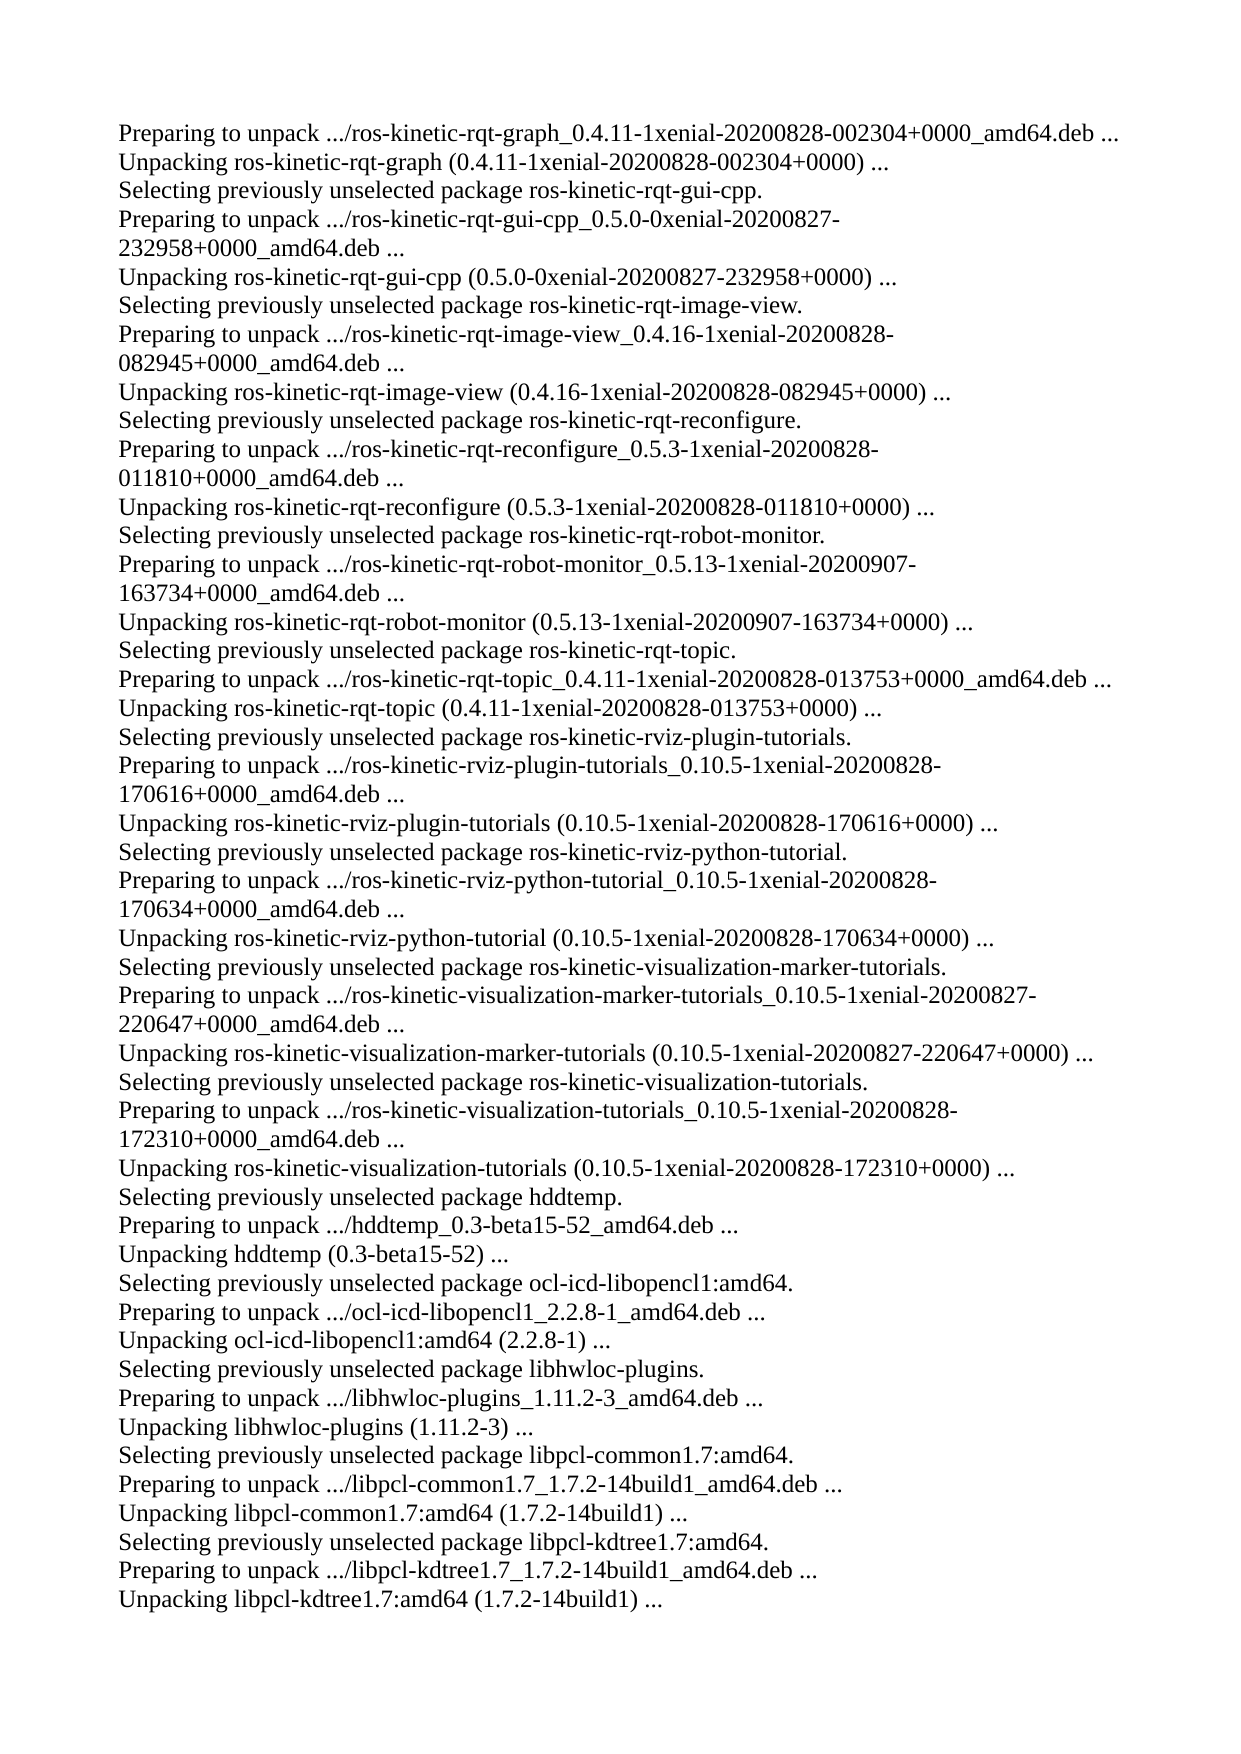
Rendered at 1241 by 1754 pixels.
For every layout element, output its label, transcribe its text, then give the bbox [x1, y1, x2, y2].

text Preparing to unpack .../ros-kinetic-rqt-graph_0.4.11-1xenial-20200828-002304+0000_amd64.deb ... [118, 118, 1122, 147]
text Unpacking ros-kinetic-rqt-graph (0.4.11-1xenial-20200828-002304+0000) ... [118, 147, 1122, 176]
text Preparing to unpack .../hddtemp_0.3-beta15-52_amd64.deb ... [118, 1211, 1122, 1239]
text Preparing to unpack .../ros-kinetic-visualization-tutorials_0.10.5-1xenial-20200828-172310+0000_amd64.deb ... [118, 1096, 1122, 1153]
text Preparing to unpack .../libpcl-common1.7_1.7.2-14build1_amd64.deb ... [118, 1469, 1122, 1498]
text Unpacking ros-kinetic-rviz-python-tutorial (0.10.5-1xenial-20200828-170634+0000) ... [118, 923, 1122, 952]
text Preparing to unpack .../ros-kinetic-rqt-topic_0.4.11-1xenial-20200828-013753+0000_amd64.deb ... [118, 664, 1122, 693]
text Selecting previously unselected package ros-kinetic-visualization-marker-tutorials. [118, 952, 1122, 981]
text Preparing to unpack .../ros-kinetic-rviz-plugin-tutorials_0.10.5-1xenial-20200828-170616+0000_amd64.deb ... [118, 751, 1122, 808]
text Preparing to unpack .../libhwloc-plugins_1.11.2-3_amd64.deb ... [118, 1383, 1122, 1412]
text Selecting previously unselected package ros-kinetic-rviz-plugin-tutorials. [118, 722, 1122, 751]
text Unpacking ros-kinetic-visualization-tutorials (0.10.5-1xenial-20200828-172310+0000) ... [118, 1153, 1122, 1182]
text Unpacking ros-kinetic-rqt-gui-cpp (0.5.0-0xenial-20200827-232958+0000) ... [118, 262, 1122, 291]
text Unpacking libpcl-kdtree1.7:amd64 (1.7.2-14build1) ... [118, 1584, 1122, 1613]
text Unpacking ros-kinetic-visualization-marker-tutorials (0.10.5-1xenial-20200827-220647+0000) ... [118, 1038, 1122, 1067]
text Unpacking ros-kinetic-rqt-topic (0.4.11-1xenial-20200828-013753+0000) ... [118, 693, 1122, 722]
text Unpacking ros-kinetic-rqt-reconfigure (0.5.3-1xenial-20200828-011810+0000) ... [118, 492, 1122, 521]
text Preparing to unpack .../ocl-icd-libopencl1_2.2.8-1_amd64.deb ... [118, 1297, 1122, 1326]
text Unpacking ros-kinetic-rviz-plugin-tutorials (0.10.5-1xenial-20200828-170616+0000) ... [118, 808, 1122, 837]
text Preparing to unpack .../ros-kinetic-rqt-image-view_0.4.16-1xenial-20200828-082945+0000_amd64.deb ... [118, 319, 1122, 377]
text Preparing to unpack .../ros-kinetic-rqt-reconfigure_0.5.3-1xenial-20200828-011810+0000_amd64.deb ... [118, 434, 1122, 492]
text Unpacking hddtemp (0.3-beta15-52) ... [118, 1239, 1122, 1268]
text Selecting previously unselected package ocl-icd-libopencl1:amd64. [118, 1268, 1122, 1297]
text Selecting previously unselected package ros-kinetic-rqt-reconfigure. [118, 406, 1122, 434]
text Selecting previously unselected package libpcl-common1.7:amd64. [118, 1441, 1122, 1469]
text Selecting previously unselected package hddtemp. [118, 1182, 1122, 1211]
text Selecting previously unselected package ros-kinetic-rqt-image-view. [118, 291, 1122, 319]
text Selecting previously unselected package ros-kinetic-rqt-gui-cpp. [118, 176, 1122, 204]
text Unpacking ros-kinetic-rqt-robot-monitor (0.5.13-1xenial-20200907-163734+0000) ... [118, 607, 1122, 636]
text Selecting previously unselected package libhwloc-plugins. [118, 1354, 1122, 1383]
text Preparing to unpack .../ros-kinetic-visualization-marker-tutorials_0.10.5-1xenial-20200827-220647+0000_amd64.deb ... [118, 981, 1122, 1038]
text Preparing to unpack .../ros-kinetic-rqt-gui-cpp_0.5.0-0xenial-20200827-232958+0000_amd64.deb ... [118, 204, 1122, 262]
text Unpacking libpcl-common1.7:amd64 (1.7.2-14build1) ... [118, 1498, 1122, 1527]
text Unpacking ocl-icd-libopencl1:amd64 (2.2.8-1) ... [118, 1326, 1122, 1354]
text Selecting previously unselected package ros-kinetic-rqt-topic. [118, 636, 1122, 664]
text Unpacking ros-kinetic-rqt-image-view (0.4.16-1xenial-20200828-082945+0000) ... [118, 377, 1122, 406]
text Selecting previously unselected package ros-kinetic-rviz-python-tutorial. [118, 837, 1122, 866]
text Selecting previously unselected package libpcl-kdtree1.7:amd64. [118, 1527, 1122, 1556]
text Unpacking libhwloc-plugins (1.11.2-3) ... [118, 1412, 1122, 1441]
text Preparing to unpack .../ros-kinetic-rviz-python-tutorial_0.10.5-1xenial-20200828-170634+0000_amd64.deb ... [118, 866, 1122, 923]
text Preparing to unpack .../ros-kinetic-rqt-robot-monitor_0.5.13-1xenial-20200907-163734+0000_amd64.deb ... [118, 549, 1122, 607]
text Selecting previously unselected package ros-kinetic-visualization-tutorials. [118, 1067, 1122, 1096]
text Selecting previously unselected package ros-kinetic-rqt-robot-monitor. [118, 521, 1122, 549]
text Preparing to unpack .../libpcl-kdtree1.7_1.7.2-14build1_amd64.deb ... [118, 1556, 1122, 1584]
